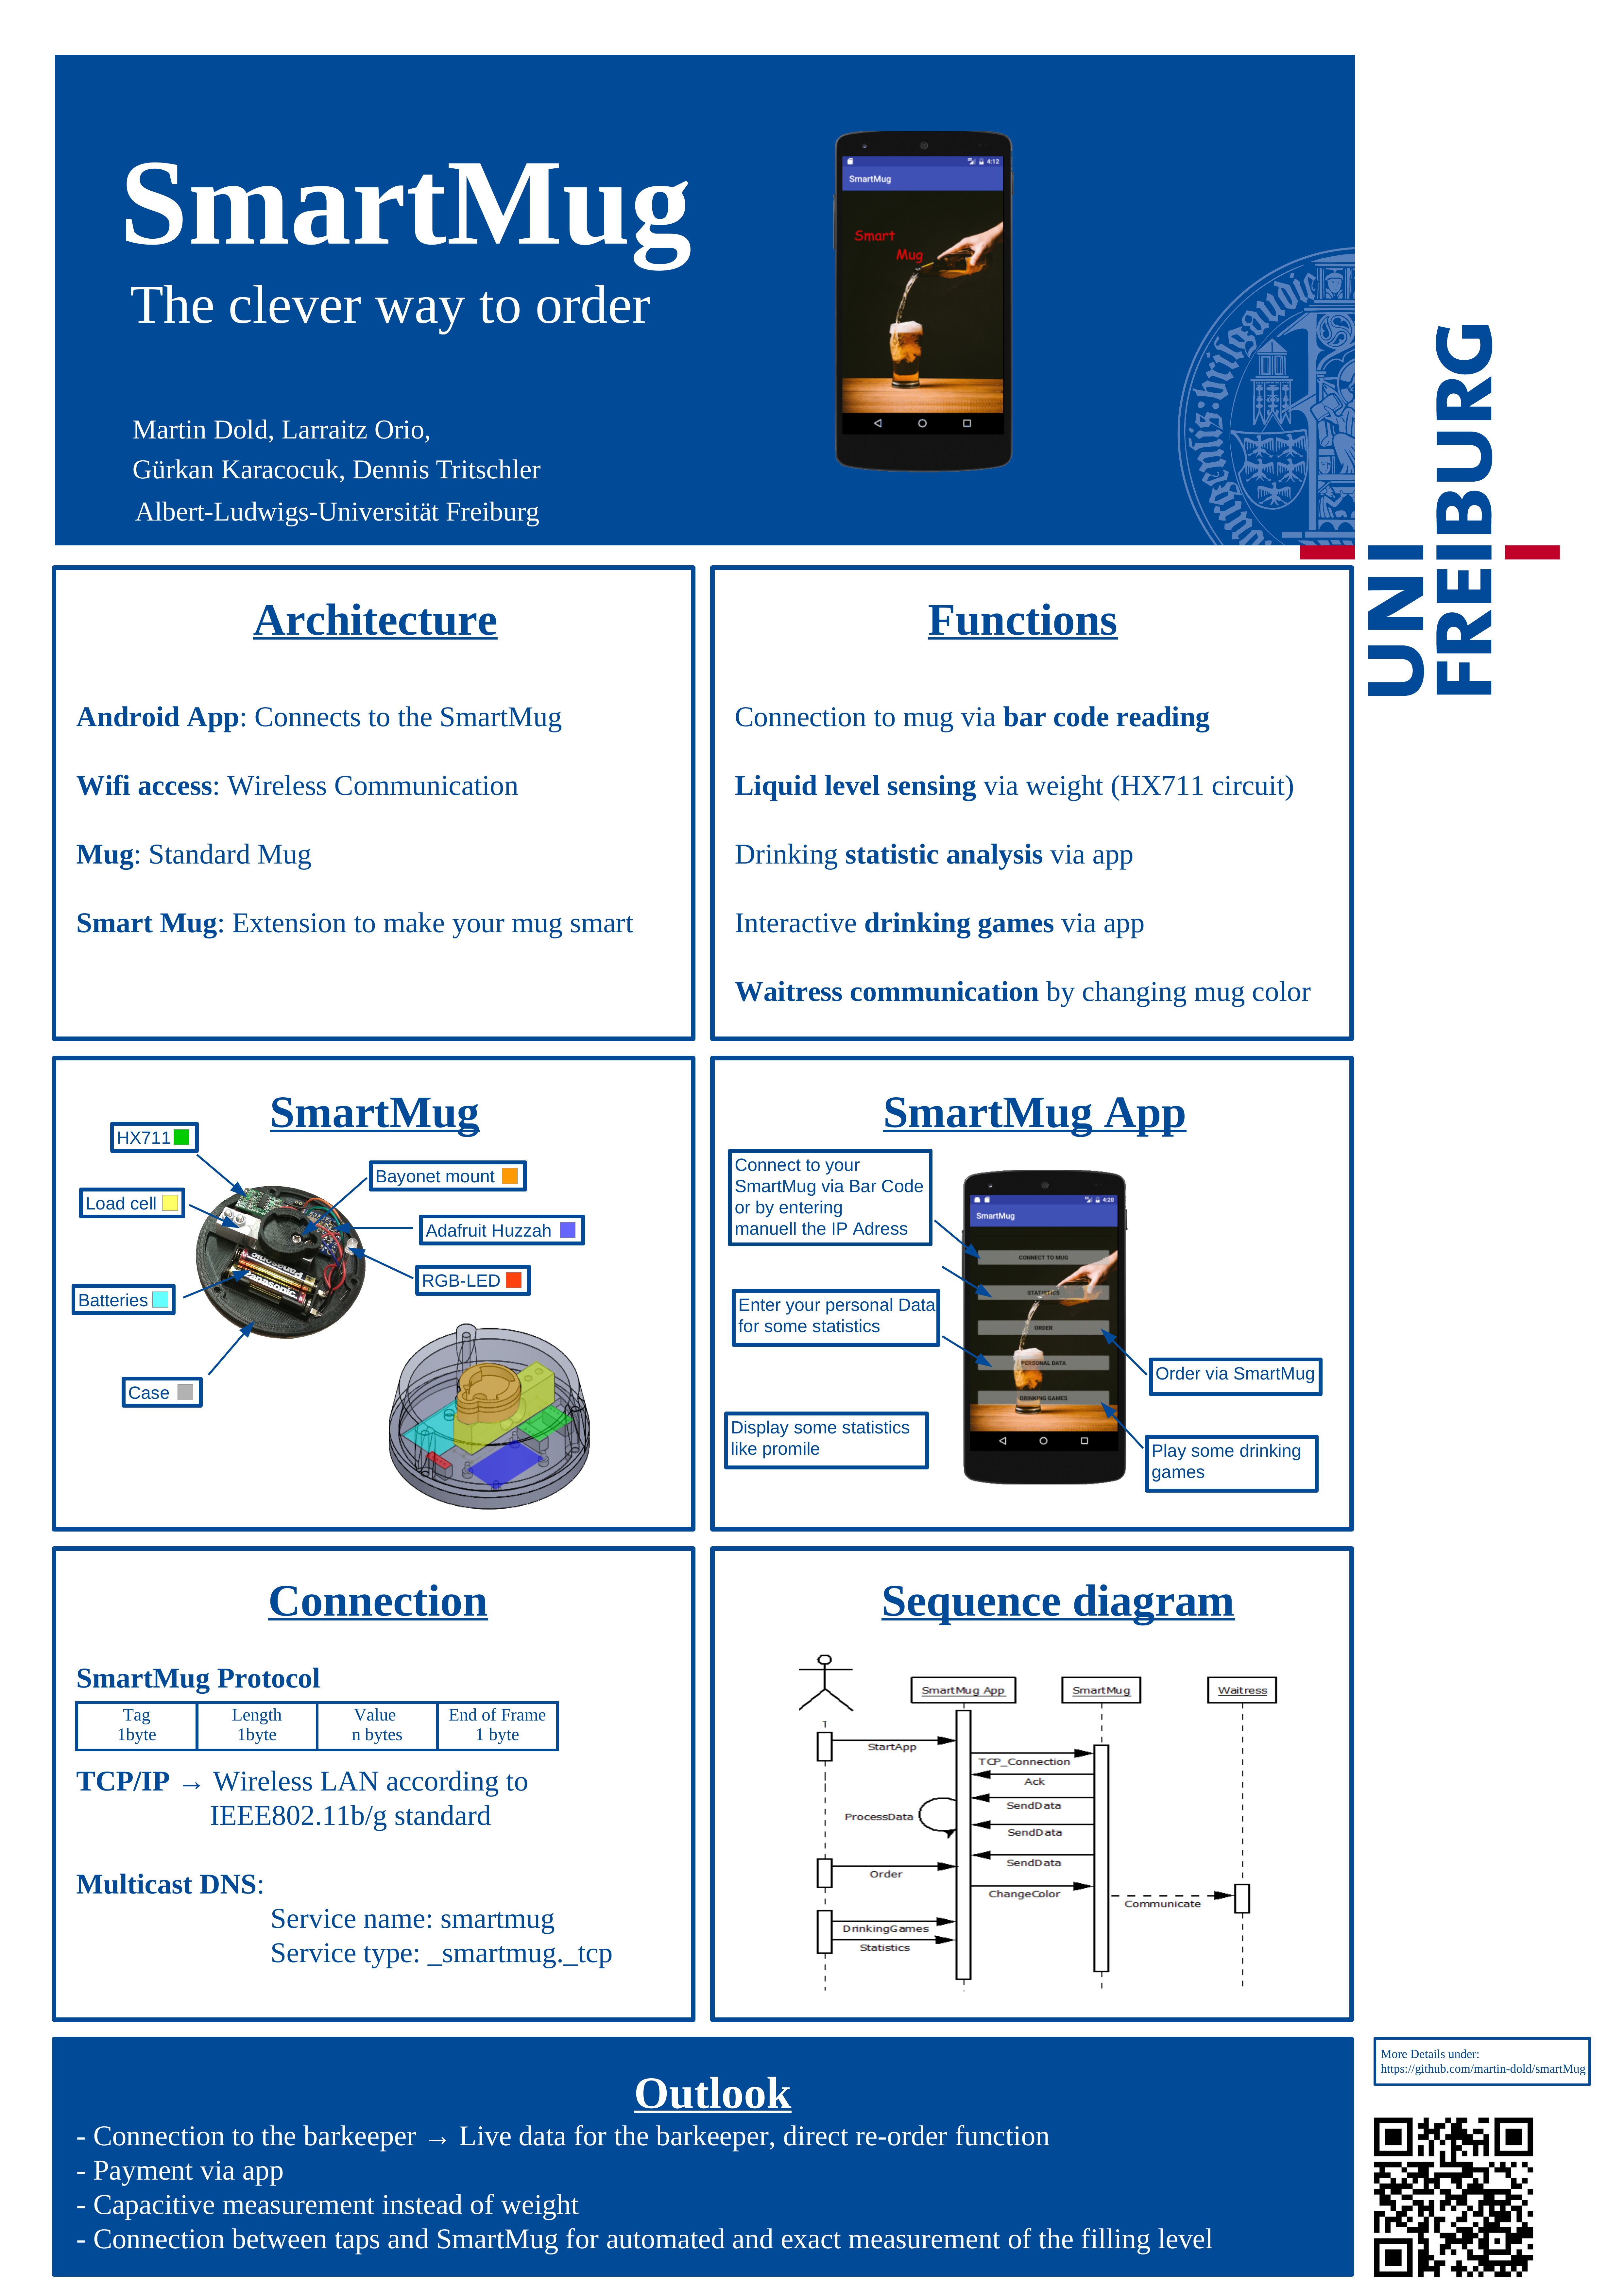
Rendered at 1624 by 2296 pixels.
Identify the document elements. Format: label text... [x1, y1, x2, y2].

table_header Length 1byte [198, 1704, 316, 1749]
picture [1369, 2113, 1539, 2283]
text_box Adafruit Huzzah [421, 1216, 583, 1244]
picture [799, 1645, 1278, 1993]
text_box Display some statistics like promile [726, 1413, 927, 1468]
picture [830, 131, 1017, 474]
text_box [162, 1195, 178, 1211]
text_box [502, 1168, 518, 1184]
text_box HX711 [112, 1124, 197, 1151]
text_box [174, 1129, 189, 1145]
text_box More Details under: https://github.com/martin-dold/smartMug [1375, 2038, 1590, 2085]
text_box Bayonet mount [370, 1162, 525, 1190]
text_box [178, 1384, 193, 1400]
text_box SmartMug App [712, 1058, 1352, 1530]
picture [183, 1171, 375, 1348]
title SmartMug The clever way to order [67, 77, 1348, 378]
text_box Connection SmartMug Protocol TCP/IP → Wireless LAN according to IEEE802.11b/g standard Multicast DNS: Service name: smartmug Service type: _smartmug._tcp [54, 1549, 693, 2020]
text_box [506, 1272, 521, 1288]
text_box Load cell [81, 1189, 183, 1217]
text_box [560, 1222, 575, 1238]
text_box [152, 1292, 168, 1308]
text_box RGB-LED [417, 1267, 529, 1294]
text_box Architecture Android App: Connects to the SmartMug Wifi access: Wireless Communication Mug: Standard Mug Smart Mug: Extension to make your mug smart [54, 568, 693, 1039]
picture [378, 1315, 603, 1522]
table_header End of Frame 1 byte [439, 1704, 556, 1749]
text_box Order via SmartMug [1151, 1359, 1321, 1394]
text_box Sequence diagram [712, 1549, 1352, 2020]
text_box Case [123, 1379, 201, 1406]
text_box Connect to your SmartMug via Bar Code or by entering manuell the IP Adress [730, 1151, 931, 1244]
text_box Functions Connection to mug via bar code reading Liquid level sensing via weight (HX711 circuit) Drinking statistic analysis via app Interactive drinking games via app Waitress communication by changing mug color [712, 568, 1352, 1039]
text_box Play some drinking games [1147, 1436, 1317, 1491]
list Martin Dold, Larraitz Orio, Gürkan Karacocuk, Dennis Tritschler [26, 400, 564, 515]
text_box Enter your personal Data for some statistics [734, 1291, 939, 1345]
picture [961, 1170, 1132, 1484]
text_box Batteries [73, 1286, 174, 1313]
text_box Outlook - Connection to the barkeeper → Live data for the barkeeper, direct re-order function - Payment via app - Capacitive measurement instead of weight - Connection between taps and SmartMug for automated and exact measurement of the filling level [54, 2039, 1352, 2275]
table_header Value n bytes [318, 1704, 436, 1749]
table_header Tag 1byte [78, 1704, 196, 1749]
text_box SmartMug [54, 1058, 693, 1530]
